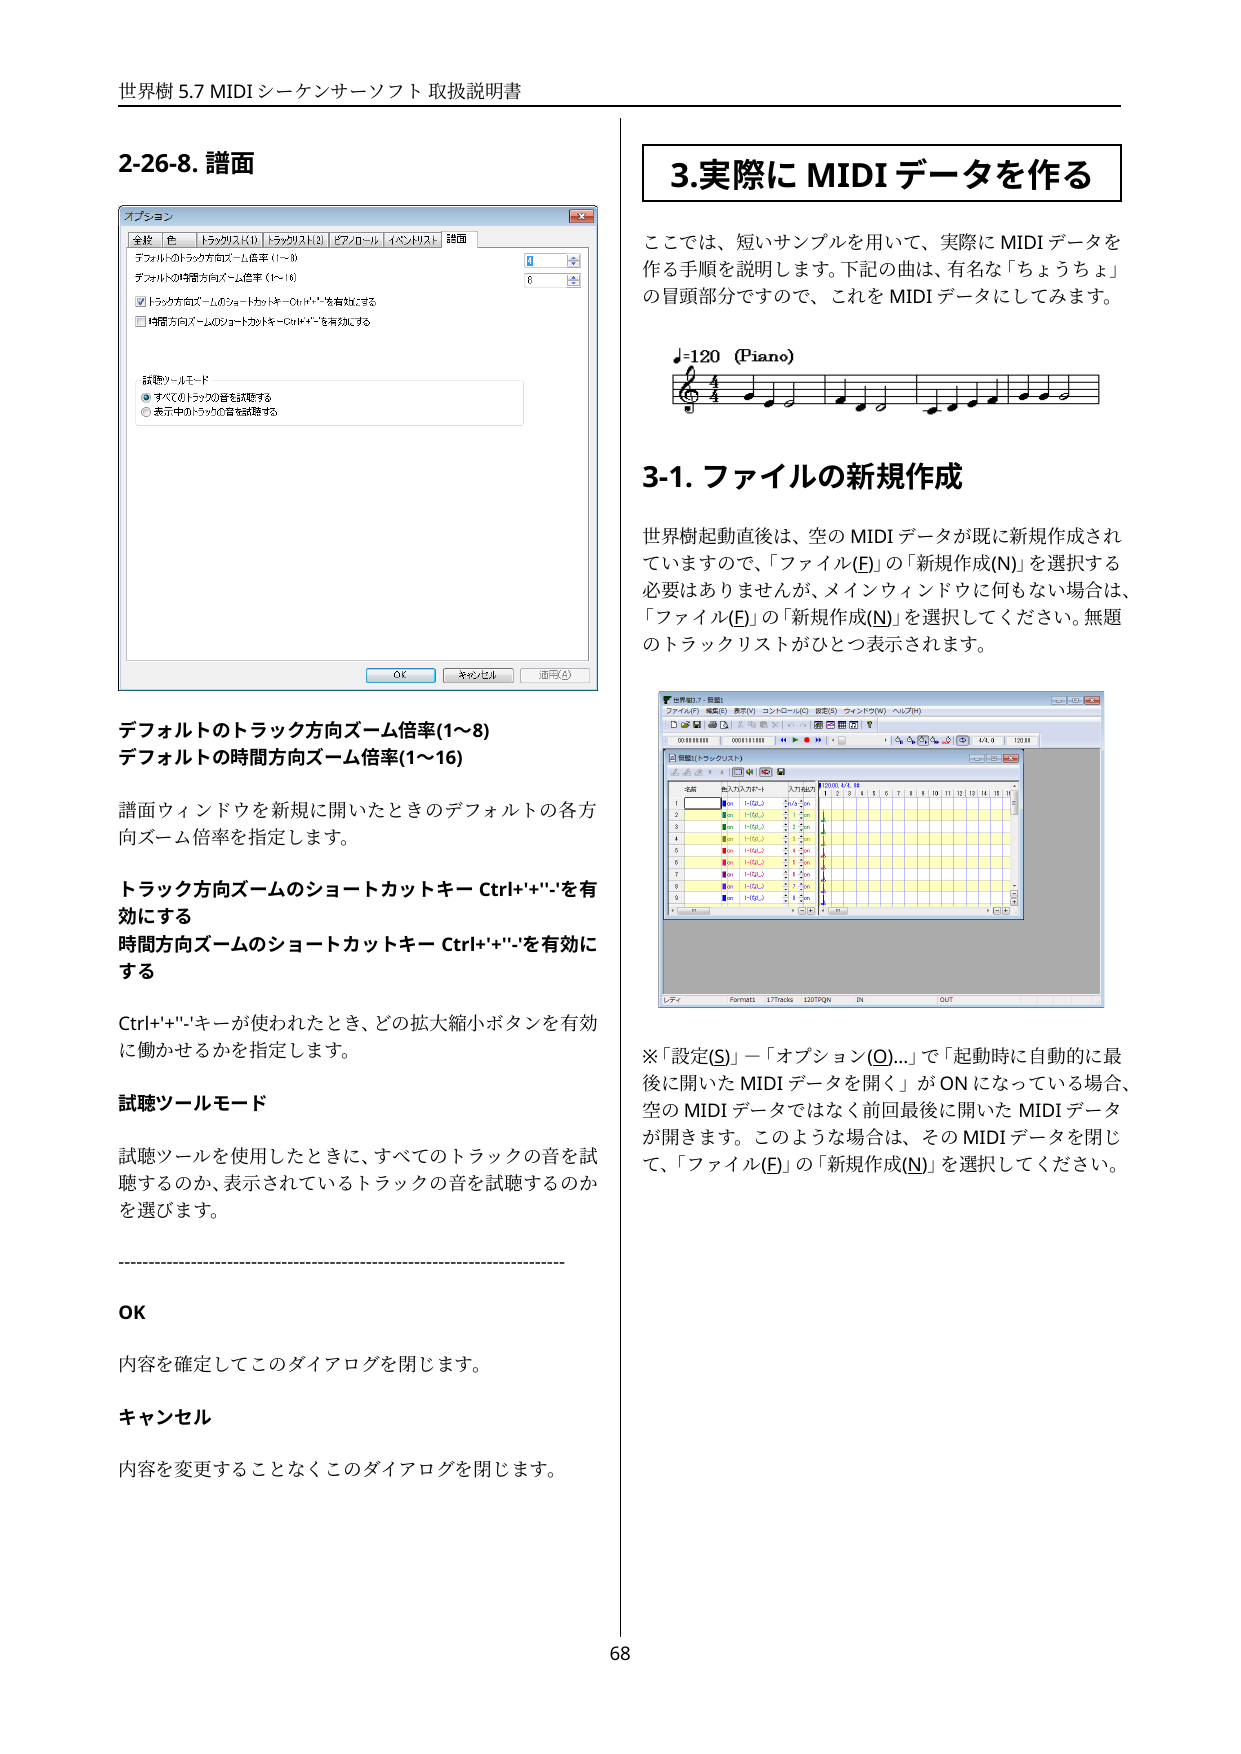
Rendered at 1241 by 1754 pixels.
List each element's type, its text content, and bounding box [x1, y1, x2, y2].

text トラック方向ズームのショートカットキーCtrl+'+''-'を有効にする [118, 875, 598, 929]
subtitle 3.実際にMIDIデータを作る [644, 146, 1120, 200]
picture [658, 691, 1105, 1008]
text ※「設定(S)」－「オプション(O)...」で「起動時に自動的に最後に開いたMIDIデータを開く」がONになっている場合、空のMIDIデータではなく前回最後に開いたMIDIデータが開きます。このような場合は、そのMIDIデータを閉じて、「ファイル(F)」の「新規作成(N)」を選択してください。 [642, 1042, 1122, 1177]
picture [118, 205, 598, 691]
text ここでは、短いサンプルを用いて、実際にMIDIデータを作る手順を説明します。下記の曲は、有名な「ちょうちょ」の冒頭部分ですので、これをMIDIデータにしてみます。 [642, 228, 1122, 308]
text 試聴ツールモード [118, 1089, 598, 1116]
picture [658, 343, 1105, 445]
text キャンセル [118, 1402, 598, 1430]
text 世界樹起動直後は、空のMIDIデータが既に新規作成されていますので、「ファイル(F)」の「新規作成(N)」を選択する必要はありませんが、メインウィンドウに何もない場合は、「ファイル(F)」の「新規作成(N)」を選択してください。無題のトラックリストがひとつ表示されます。 [642, 522, 1122, 657]
text Ctrl+'+''-'キーが使われたとき、どの拡大縮小ボタンを有効に働かせるかを指定します。 [118, 1009, 598, 1063]
text 内容を変更することなくこのダイアログを閉じます。 [118, 1455, 598, 1482]
subtitle 2-26-8. 譜面 [118, 144, 598, 180]
text 譜面ウィンドウを新規に開いたときのデフォルトの各方向ズーム倍率を指定します。 [118, 796, 598, 849]
text デフォルトのトラック方向ズーム倍率(1～8) [118, 716, 598, 743]
text 試聴ツールを使用したときに、すべてのトラックの音を試聴するのか、表示されているトラックの音を試聴するのかを選びます。 [118, 1141, 598, 1222]
text 時間方向ズームのショートカットキーCtrl+'+''-'を有効にする [118, 929, 598, 984]
text デフォルトの時間方向ズーム倍率(1～16) [118, 743, 598, 770]
subtitle 3-1. ファイルの新規作成 [642, 454, 1122, 496]
text 内容を確定してこのダイアログを閉じます。 [118, 1350, 598, 1377]
text -------------------------------------------------------------------------- [118, 1248, 598, 1273]
text OK [118, 1299, 598, 1324]
